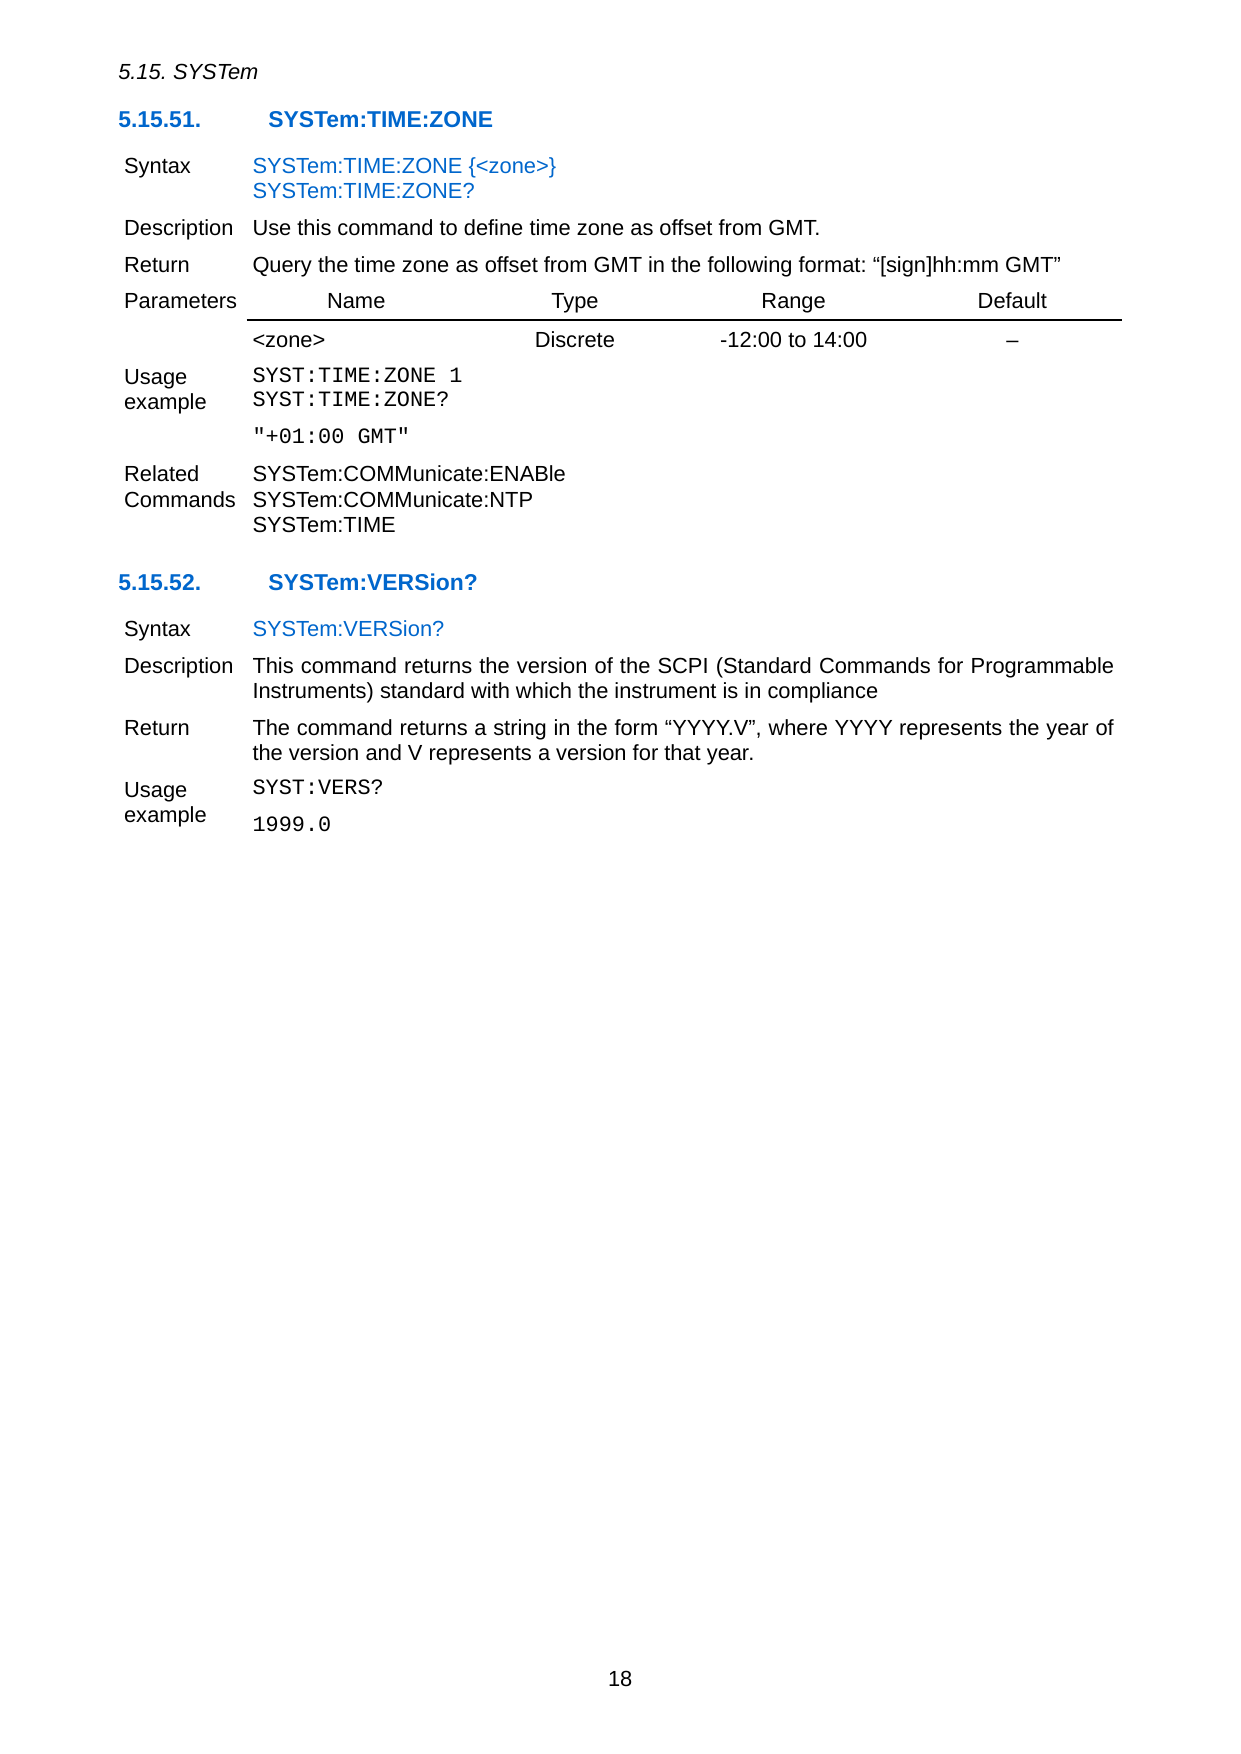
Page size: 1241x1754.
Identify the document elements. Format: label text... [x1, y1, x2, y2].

table_cell Usage example [118, 771, 247, 844]
table_cell SYST:TIME:ZONE 1 SYST:TIME:ZONE? "+01:00 GMT" [247, 358, 1122, 456]
table_header Syntax [118, 148, 247, 209]
table_cell Description [118, 647, 247, 709]
table_cell This command returns the version of the SCPI (Standard Commands for Programmable Instruments) standard with which the instrument is in compliance [247, 647, 1122, 709]
table_cell Parameters [118, 283, 247, 358]
table_cell Discrete [465, 321, 684, 358]
table_cell Use this command to define time zone as offset from GMT. [247, 209, 1122, 246]
table_cell Return [118, 246, 247, 283]
table_cell -12:00 to 14:00 [684, 321, 903, 358]
table_cell Default [903, 283, 1122, 319]
subtitle SYSTem:TIME:ZONE [118, 106, 1122, 133]
table_cell Type [465, 283, 684, 319]
table_cell SYST:VERS? 1999.0 [247, 771, 1122, 844]
table_cell SYSTem:COMMunicate:ENABle SYSTem:COMMunicate:NTP SYSTem:TIME [247, 456, 1122, 543]
table_cell Name [247, 283, 465, 319]
table_cell Return [118, 709, 247, 771]
table_cell – [903, 321, 1122, 358]
table_cell Query the time zone as offset from GMT in the following format: “[sign]hh:mm GMT” [247, 246, 1122, 283]
table_cell The command returns a string in the form “YYYY.V”, where YYYY represents the year of the version and V represents a version for that year. [247, 709, 1122, 771]
table_cell Related Commands [118, 456, 247, 543]
table_header Syntax [118, 610, 247, 647]
table_header SYSTem:TIME:ZONE {<zone>} SYSTem:TIME:ZONE? [247, 148, 1122, 209]
table_cell Usage example [118, 358, 247, 456]
table_cell Range [684, 283, 903, 319]
table_cell <zone> [247, 321, 465, 358]
table_header SYSTem:VERSion? [247, 610, 1122, 647]
subtitle SYSTem:VERSion? [118, 569, 1122, 596]
table_cell Description [118, 209, 247, 246]
